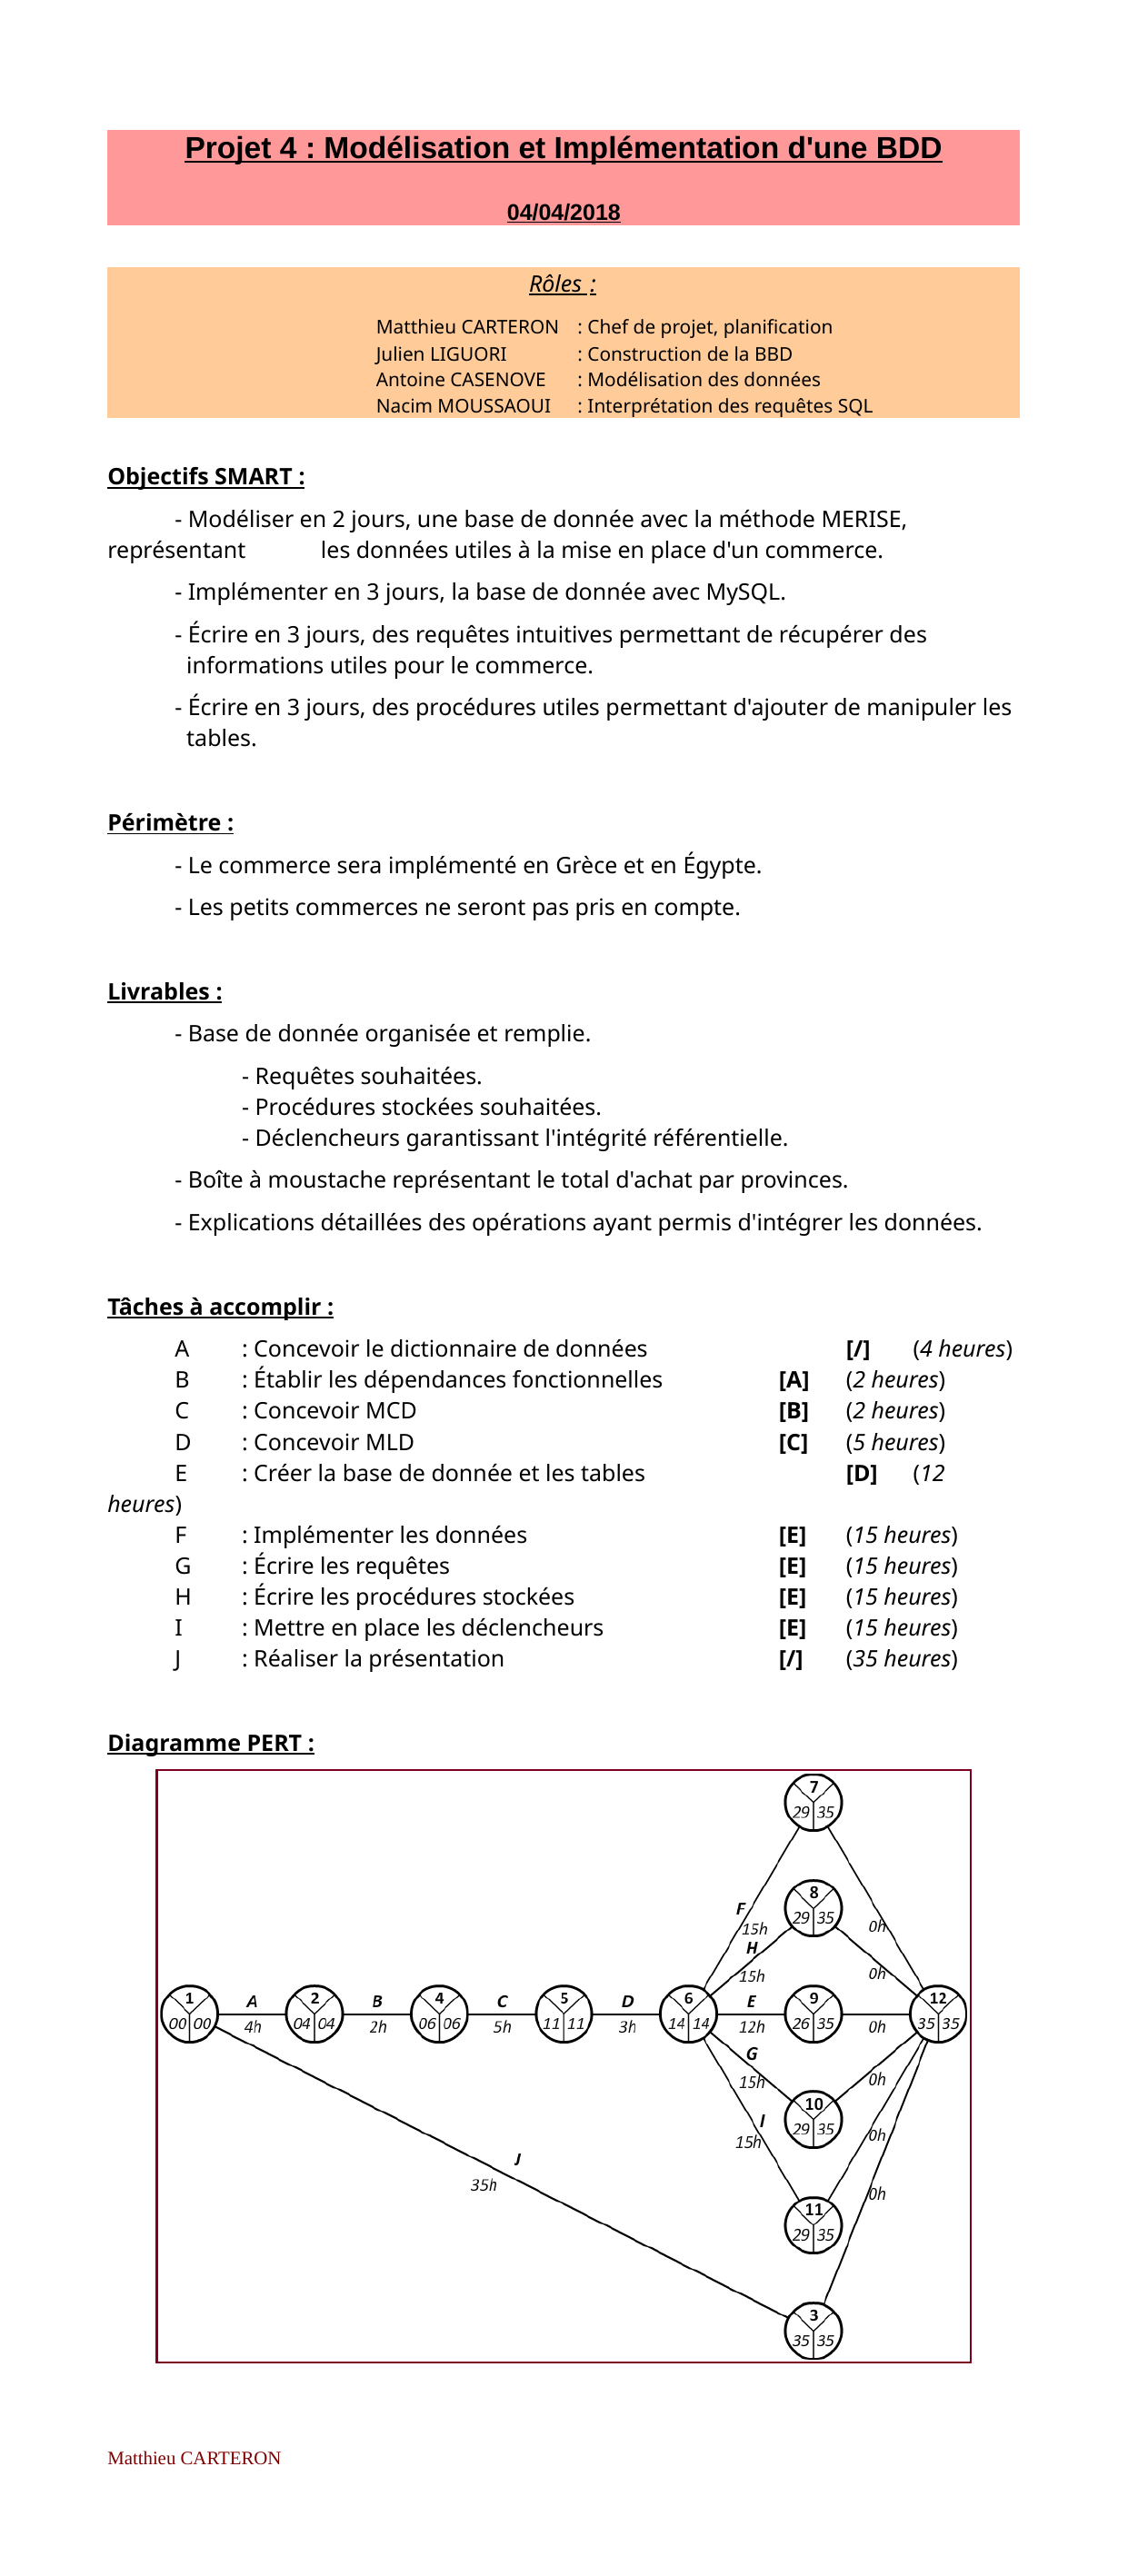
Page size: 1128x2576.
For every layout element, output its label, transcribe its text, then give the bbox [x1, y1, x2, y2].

text J : Réaliser la présentation [/] (35 heures) [107, 1643, 1020, 1674]
text - Les petits commerces ne seront pas pris en compte. [107, 891, 1020, 922]
text - Déclencheurs garantissant l'intégrité référentielle. [107, 1122, 1020, 1153]
text - Procédures stockées souhaitées. [107, 1091, 1020, 1122]
text Nacim MOUSSAOUI : Interprétation des requêtes SQL [107, 393, 1020, 418]
text - Base de donnée organisée et remplie. [107, 1018, 1020, 1049]
picture [160, 1774, 967, 2360]
text Matthieu CARTERON : Chef de projet, planification [107, 310, 1020, 341]
subtitle 04/04/2018 [107, 199, 1020, 225]
text E : Créer la base de donnée et les tables [D] (12 heures) [107, 1457, 1020, 1518]
text - Implémenter en 3 jours, la base de donnée avec MySQL. [107, 576, 1020, 607]
text Rôles : [107, 267, 1020, 298]
text Julien LIGUORI : Construction de la BBD [107, 341, 1020, 366]
text - Écrire en 3 jours, des requêtes intuitives permettant de récupérer des informations utiles pour le commerce. [107, 618, 1020, 680]
subtitle Projet 4 : Modélisation et Implémentation d'une BDD [107, 130, 1020, 165]
text - Boîte à moustache représentant le total d'achat par provinces. [107, 1164, 1020, 1195]
text - Requêtes souhaitées. [107, 1060, 1020, 1091]
text Diagramme PERT : [107, 1727, 1020, 1757]
text - Écrire en 3 jours, des procédures utiles permettant d'ajouter de manipuler les tables. [107, 691, 1020, 753]
text B : Établir les dépendances fonctionnelles [A] (2 heures) [107, 1364, 1020, 1395]
text - Modéliser en 2 jours, une base de donnée avec la méthode MERISE, représentant les données utiles à la mise en place d'un commerce. [107, 502, 1020, 564]
text Antoine CASENOVE : Modélisation des données [107, 366, 1020, 393]
text - Le commerce sera implémenté en Grèce et en Égypte. [107, 849, 1020, 880]
text H : Écrire les procédures stockées [E] (15 heures) [107, 1580, 1020, 1611]
text Périmètre : [107, 807, 1020, 838]
text F : Implémenter les données [E] (15 heures) [107, 1518, 1020, 1549]
text - Explications détaillées des opérations ayant permis d'intégrer les données. [107, 1207, 1020, 1238]
text I : Mettre en place les déclencheurs [E] (15 heures) [107, 1611, 1020, 1643]
text C : Concevoir MCD [B] (2 heures) [107, 1395, 1020, 1426]
text A : Concevoir le dictionnaire de données [/] (4 heures) [107, 1333, 1020, 1364]
text D : Concevoir MLD [C] (5 heures) [107, 1426, 1020, 1457]
text G : Écrire les requêtes [E] (15 heures) [107, 1549, 1020, 1580]
text Tâches à accomplir : [107, 1291, 1020, 1321]
text Objectifs SMART : [107, 461, 1020, 492]
text Livrables : [107, 976, 1020, 1007]
